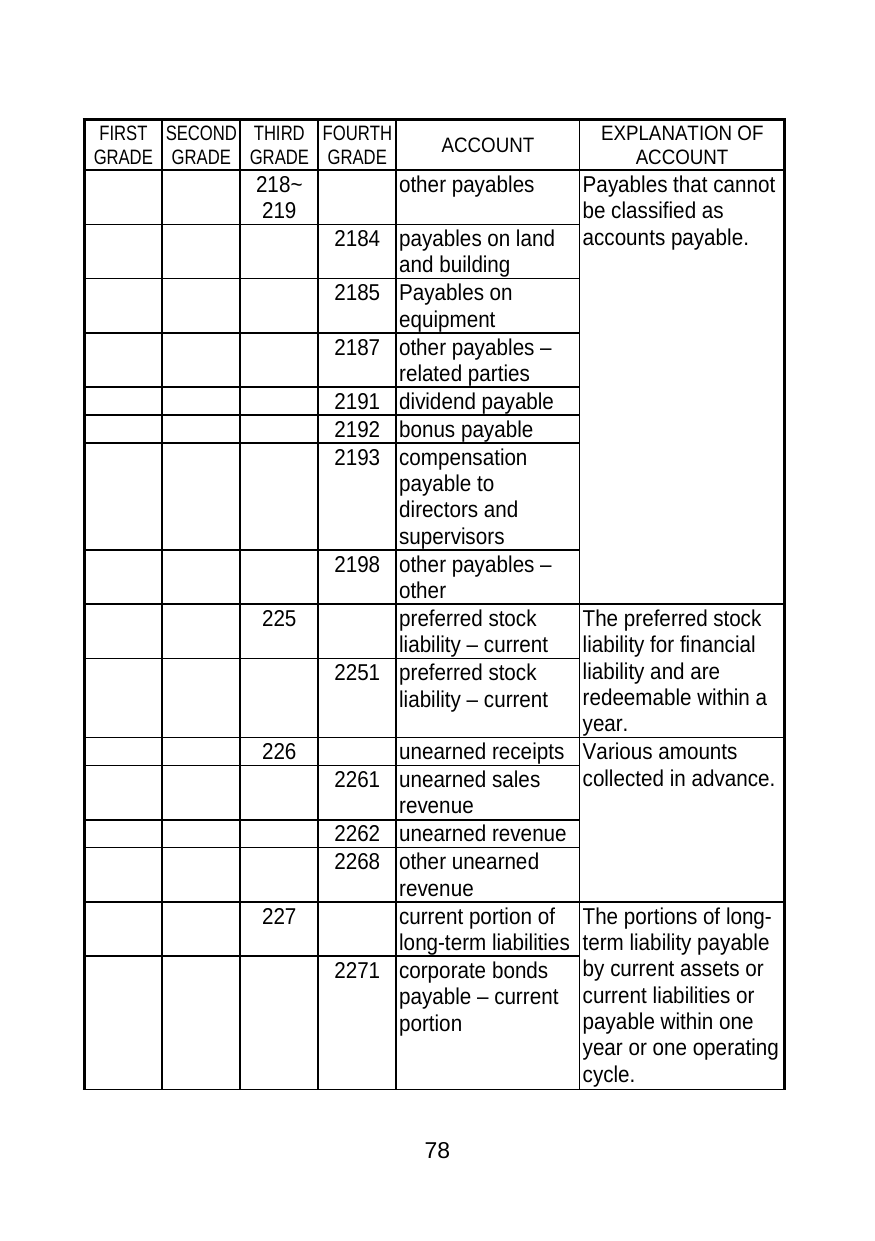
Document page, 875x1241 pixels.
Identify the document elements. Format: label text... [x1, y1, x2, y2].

table_cell Payables that cannot be classified as accounts payable. [580, 171, 783, 603]
table_cell payables on land and building [397, 225, 579, 278]
table_cell 2184 [319, 225, 395, 278]
table_cell [163, 225, 239, 278]
table_cell [241, 416, 317, 442]
table_cell 226 [241, 738, 317, 764]
table_cell other payables – other [397, 551, 579, 603]
table_cell preferred stock liability – current [397, 605, 579, 658]
table_cell [86, 551, 161, 603]
table_cell [163, 821, 239, 847]
table_cell [86, 821, 161, 847]
table_cell [241, 957, 317, 1089]
table_cell [241, 551, 317, 603]
table_cell dividend payable [397, 388, 579, 414]
table_cell [163, 766, 239, 819]
table_cell 2271 [319, 957, 395, 1089]
table_header seCOND grade [163, 121, 239, 169]
table_cell 2187 [319, 334, 395, 386]
table_cell 2268 [319, 848, 395, 901]
table_cell [163, 444, 239, 549]
table_cell [86, 605, 161, 658]
table_cell [163, 388, 239, 414]
table_cell [241, 766, 317, 819]
table_cell unearned receipts [397, 738, 579, 764]
table_cell [86, 225, 161, 278]
table_cell [86, 957, 161, 1089]
table_cell [86, 334, 161, 386]
table_cell 2261 [319, 766, 395, 819]
table_cell [241, 821, 317, 847]
table_cell [241, 848, 317, 901]
table_cell [86, 388, 161, 414]
table_cell [163, 605, 239, 658]
table_cell other unearned revenue [397, 848, 579, 901]
table_cell [86, 738, 161, 764]
table_cell [86, 848, 161, 901]
table_cell other payables – related parties [397, 334, 579, 386]
table_cell [163, 957, 239, 1089]
table_cell 2251 [319, 659, 395, 737]
table_cell 218~ 219 [241, 171, 317, 223]
table_cell [86, 279, 161, 332]
table_cell [163, 416, 239, 442]
table_cell Various amounts collected in advance. [580, 738, 783, 901]
table_cell [86, 659, 161, 737]
table_cell [319, 605, 395, 658]
table_cell unearned sales revenue [397, 766, 579, 819]
table_cell [241, 279, 317, 332]
table_cell corporate bonds payable – current portion [397, 957, 579, 1089]
table_cell 2193 [319, 444, 395, 549]
table_cell 2192 [319, 416, 395, 442]
table_header FOURTH grade [319, 121, 395, 169]
table_cell [86, 171, 161, 223]
table_cell [241, 659, 317, 737]
table_cell [163, 738, 239, 764]
table_cell [319, 171, 395, 223]
table_cell 2262 [319, 821, 395, 847]
table_cell 2185 [319, 279, 395, 332]
table_cell [163, 848, 239, 901]
table_cell compensation payable to directors and supervisors [397, 444, 579, 549]
table_cell [241, 334, 317, 386]
table_cell bonus payable [397, 416, 579, 442]
table_cell 2191 [319, 388, 395, 414]
table_cell [241, 388, 317, 414]
table_cell Payables on equipment [397, 279, 579, 332]
table_cell [163, 903, 239, 955]
table_cell [319, 738, 395, 764]
table_cell 227 [241, 903, 317, 955]
table_cell [241, 225, 317, 278]
table_cell 2198 [319, 551, 395, 603]
table_cell unearned revenue [397, 821, 579, 847]
table_cell [163, 334, 239, 386]
table_cell 225 [241, 605, 317, 658]
table_cell [86, 416, 161, 442]
table_cell [241, 444, 317, 549]
table_cell [163, 279, 239, 332]
table_cell [319, 903, 395, 955]
table_cell other payables [397, 171, 579, 223]
table_cell preferred stock liability – current [397, 659, 579, 737]
table_header first grade [86, 121, 161, 169]
table_cell [163, 551, 239, 603]
table_cell The portions of long-term liability payable by current assets or current liabilities or payable within one year or one operating cycle. [580, 903, 783, 1089]
table_cell [163, 171, 239, 223]
table_cell The preferred stock liability for financial liability and are redeemable within a year. [580, 605, 783, 737]
table_header account [397, 121, 579, 169]
table_cell [86, 444, 161, 549]
table_header EXPLANATION OF aCCOUNT [580, 121, 783, 169]
table_cell [163, 659, 239, 737]
table_header THIRD grade [241, 121, 317, 169]
table_cell [86, 903, 161, 955]
table_cell current portion of long-term liabilities [397, 903, 579, 955]
table_cell [86, 766, 161, 819]
